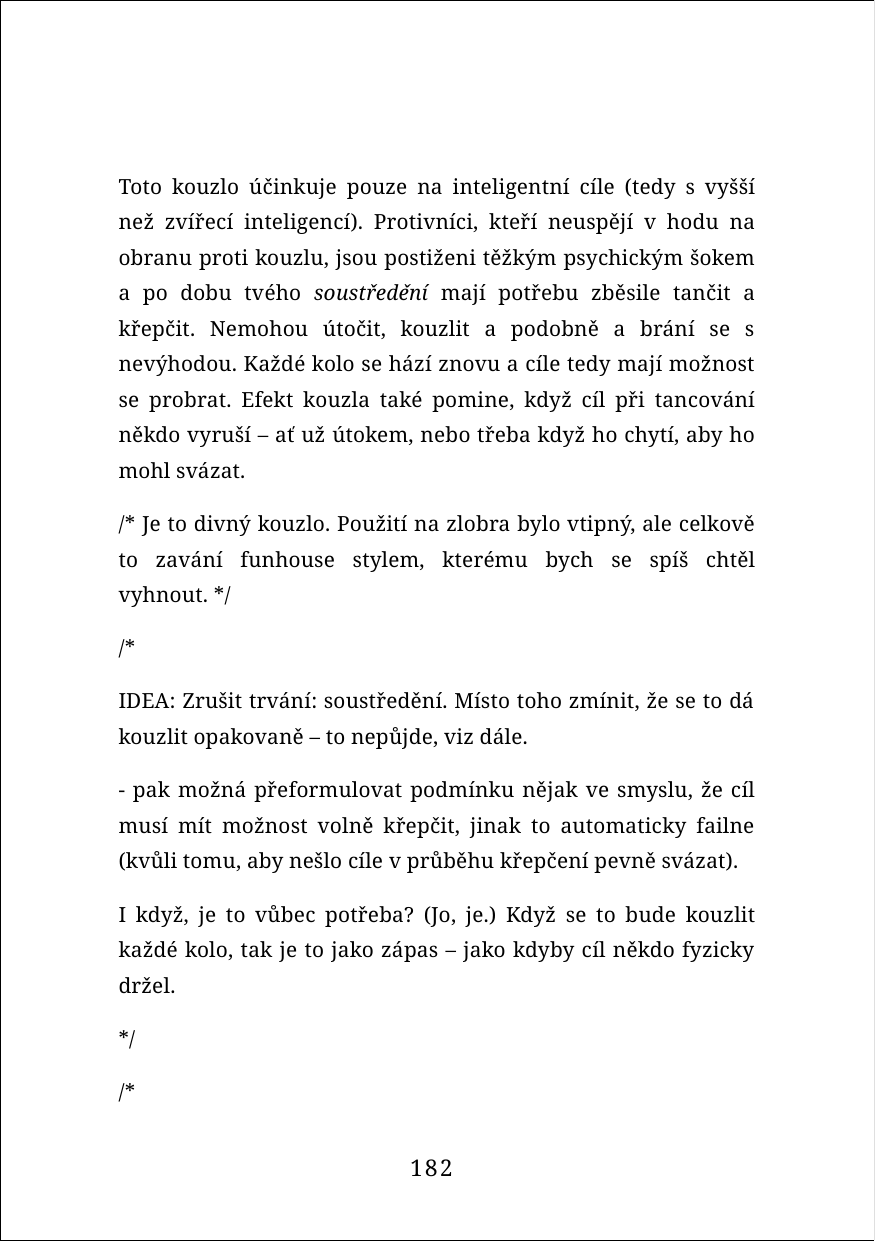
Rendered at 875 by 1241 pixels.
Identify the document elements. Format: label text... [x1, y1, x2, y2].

text /* [118, 633, 756, 662]
text /* [118, 1077, 756, 1106]
text IDEA: Zrušit trvání: soustředění. Místo toho zmínit, že se to dá kouzlit opakovaně – to nepůjde, viz dále. [118, 687, 756, 751]
text - pak možná přeformulovat podmínku nějak ve smyslu, že cíl musí mít možnost volně křepčit, jinak to automaticky failne (kvůli tomu, aby nešlo cíle v průběhu křepčení pevně svázat). [118, 775, 756, 875]
text */ [118, 1024, 756, 1052]
text /* Je to divný kouzlo. Použití na zlobra bylo vtipný, ale celkově to zavání funhouse stylem, kterému bych se spíš chtěl vyhnout. */ [118, 509, 756, 609]
text Toto kouzlo účinkuje pouze na inteligentní cíle (tedy s vyšší než zvířecí inteligencí). Protivníci, kteří neuspějí v hodu na obranu proti kouzlu, jsou postiženi těžkým psychickým šokem a po dobu tvého soustředění mají potřebu zběsile tančit a křepčit. Nemohou útočit, kouzlit a podobně a brání se s nevýhodou. Každé kolo se hází znovu a cíle tedy mají možnost se probrat. Efekt kouzla také pomine, když cíl při tancování někdo vyruší – ať už útokem, nebo třeba když ho chytí, aby ho mohl svázat. [118, 172, 756, 484]
text I když, je to vůbec potřeba? (Jo, je.) Když se to bude kouzlit každé kolo, tak je to jako zápas – jako kdyby cíl někdo fyzicky držel. [118, 900, 756, 999]
